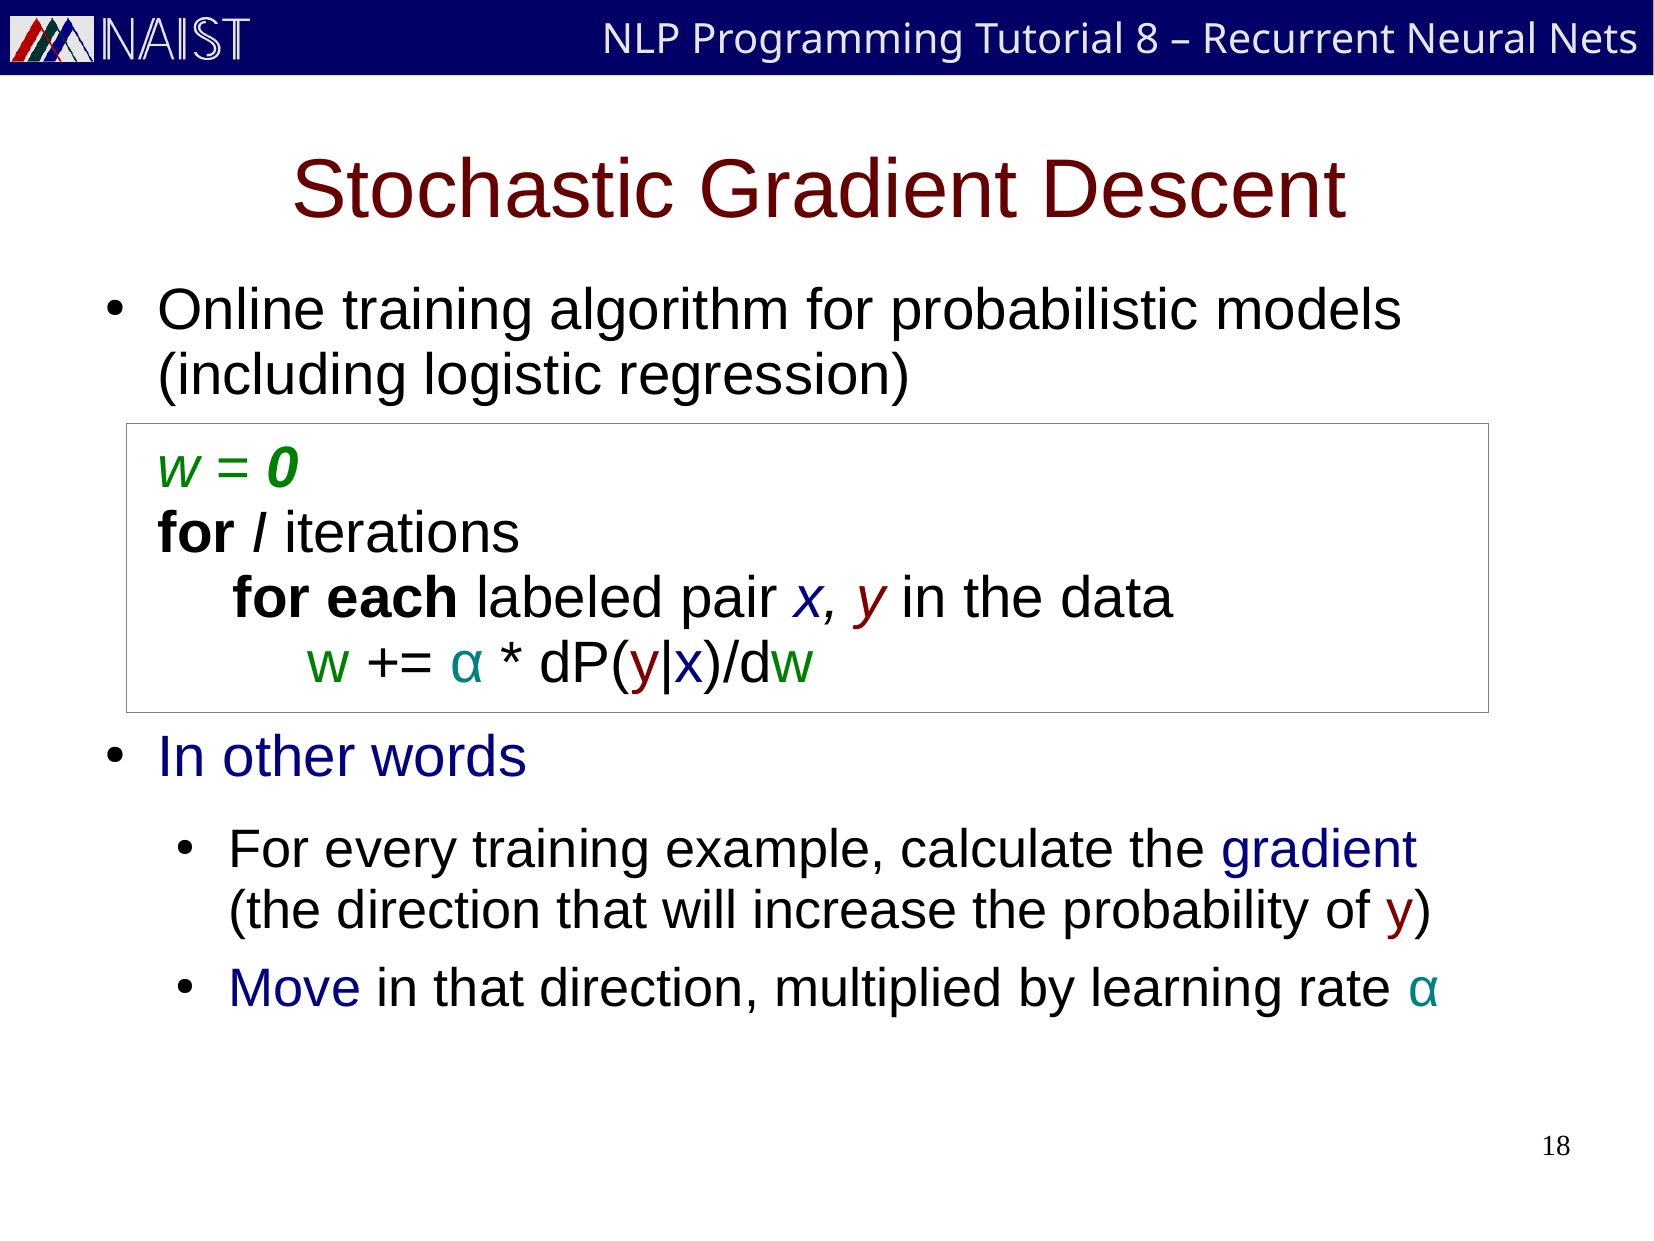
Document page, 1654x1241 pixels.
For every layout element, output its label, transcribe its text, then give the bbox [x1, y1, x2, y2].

picture [10, 16, 94, 62]
list Online training algorithm for probabilistic models (including logistic regression) w = 0 for I iterations for each labeled pair x, y in the data w += α * dP(y|x)/dw In other words For every training example, calculate the gradient (the direction that will increase the probability of y) Move in that direction, multiplied by learning rate α [86, 276, 1576, 1095]
picture [102, 17, 251, 60]
title Stochastic Gradient Descent [75, 92, 1564, 285]
